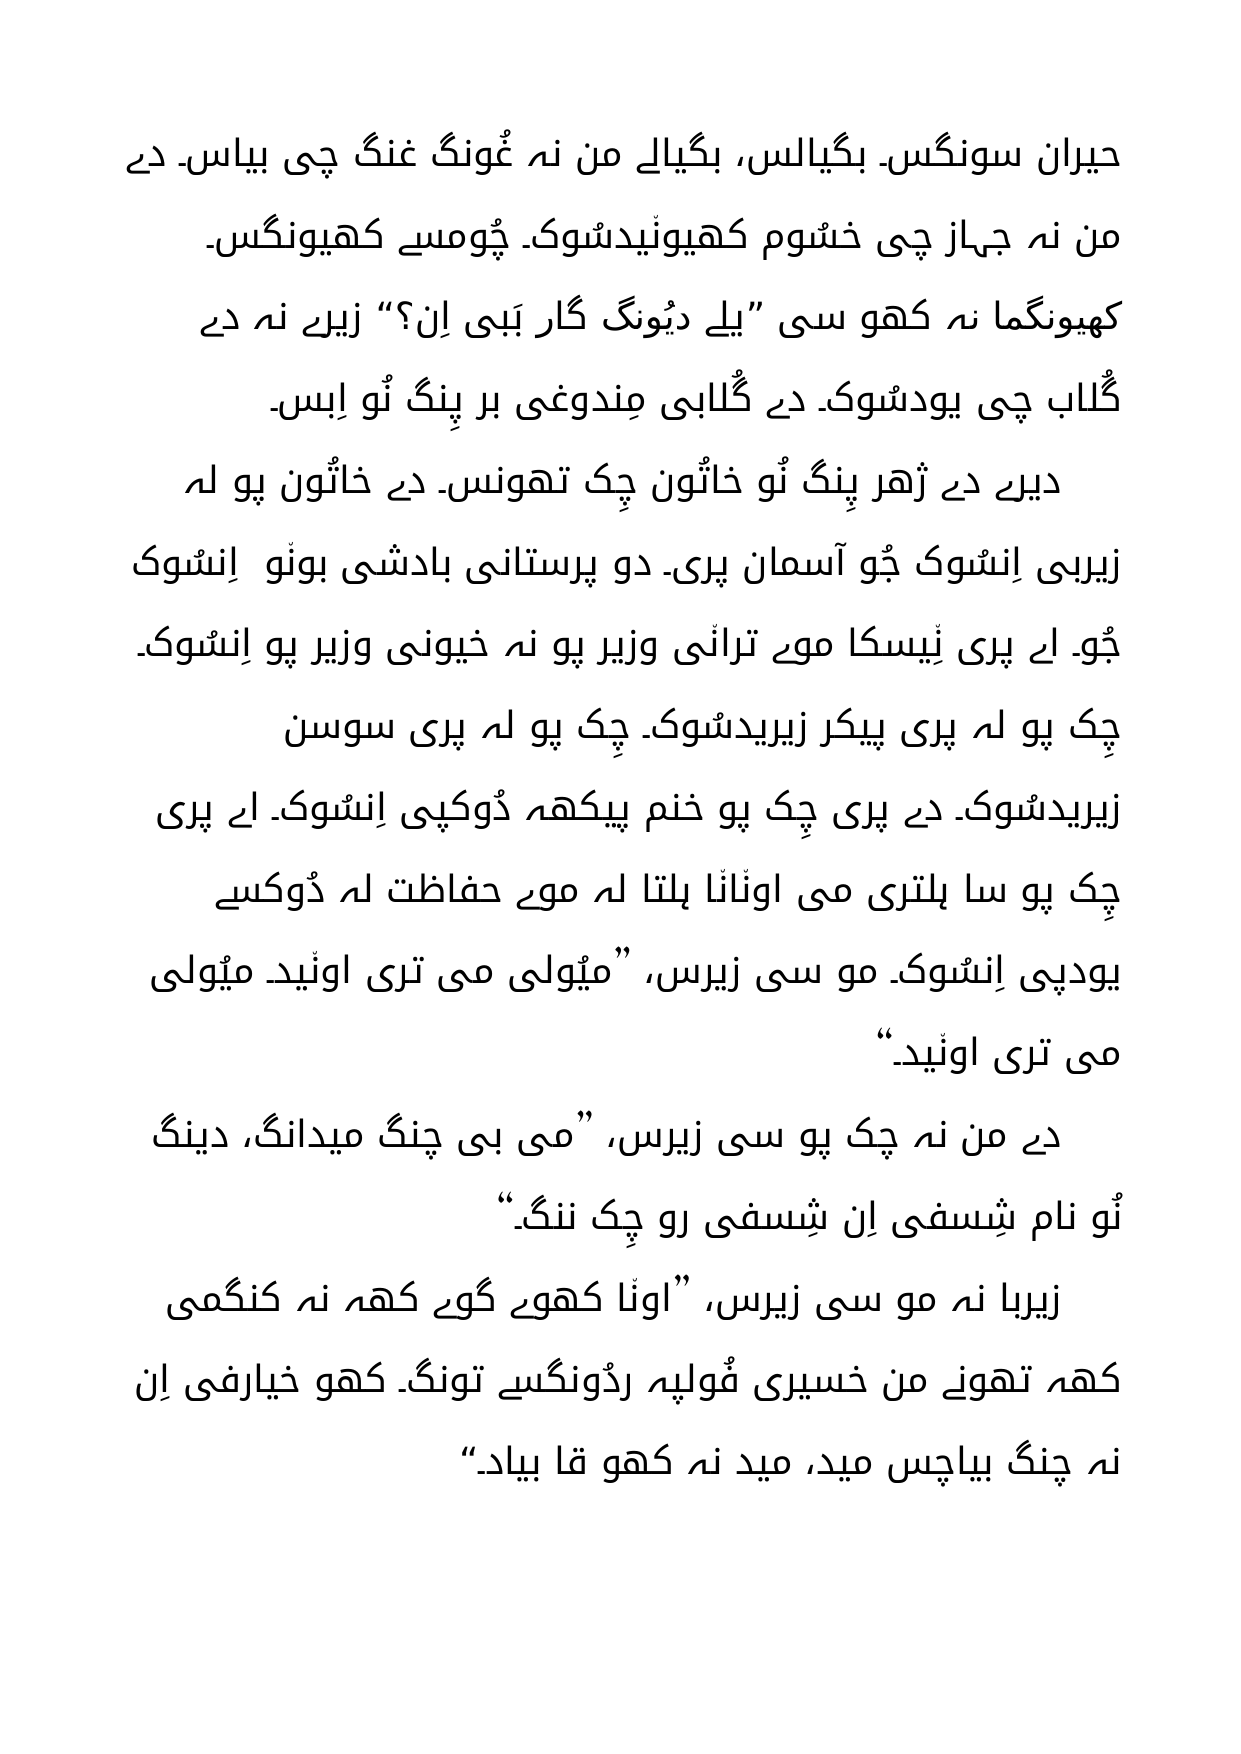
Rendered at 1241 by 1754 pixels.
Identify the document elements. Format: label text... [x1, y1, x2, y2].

text دیرے دے ژھر پِنگ نُو خاتُون چِک تھونس۔ دے خاتُون پو لہ زیربی اِنسُوک جُو آسمان پری۔ دو پرستانی بادشی بون٘و اِنسُوک جُو۔ اے پری نِ٘یسکا موے تران٘ی وزیر پو نہ خیونی وزیر پو اِنسُوک۔ چِک پو لہ پری پیکر زیریدسُوک۔ چِک پو لہ پری سوسن زیریدسُوک۔ دے پری چِک پو خنم پیکھہ دُوکپی اِنسُوک۔ اے پری چِک پو سا ہلتری می اون٘ان٘ا ہلتا لہ موے حفاظت لہ دُوکسے یودپی اِنسُوک۔ مو سی زیرس، ”میُولی می تری اون٘ید۔ میُولی می تری اون٘ید۔“ [118, 445, 1122, 1089]
text دے من نہ چک پو سی زیرس، ”می بی چنگ میدانگ، دینگ نُو نام شِسفی اِن شِسفی رو چِک ننگ۔“ [118, 1099, 1122, 1252]
text زیربا نہ مو سی زیرس، ”اون٘ا کھوے گوے کھہ نہ کنگمی کھہ تھونے من خسیری فُولپہ ردُونگسے تونگ۔ کھو خیارفی اِن نہ چنگ بیاچس مید، مید نہ کھو قا بیاد۔“ [118, 1263, 1122, 1498]
text حیران سونگس۔ بگیالس، بگیالے من نہ غُونگ غنگ چی بیاس۔ دے من نہ جہاز چی خسُوم کھیون٘یدسُوک۔ چُومسے کھیونگس۔ کھیونگما نہ کھو سی ”یلے دیُونگ گار بَبی اِن؟“ زیرے نہ دے گُلاب چی یودسُوک۔ دے گُلابی مِندوغی بر پِنگ نُو اِبس۔ [118, 118, 1122, 434]
